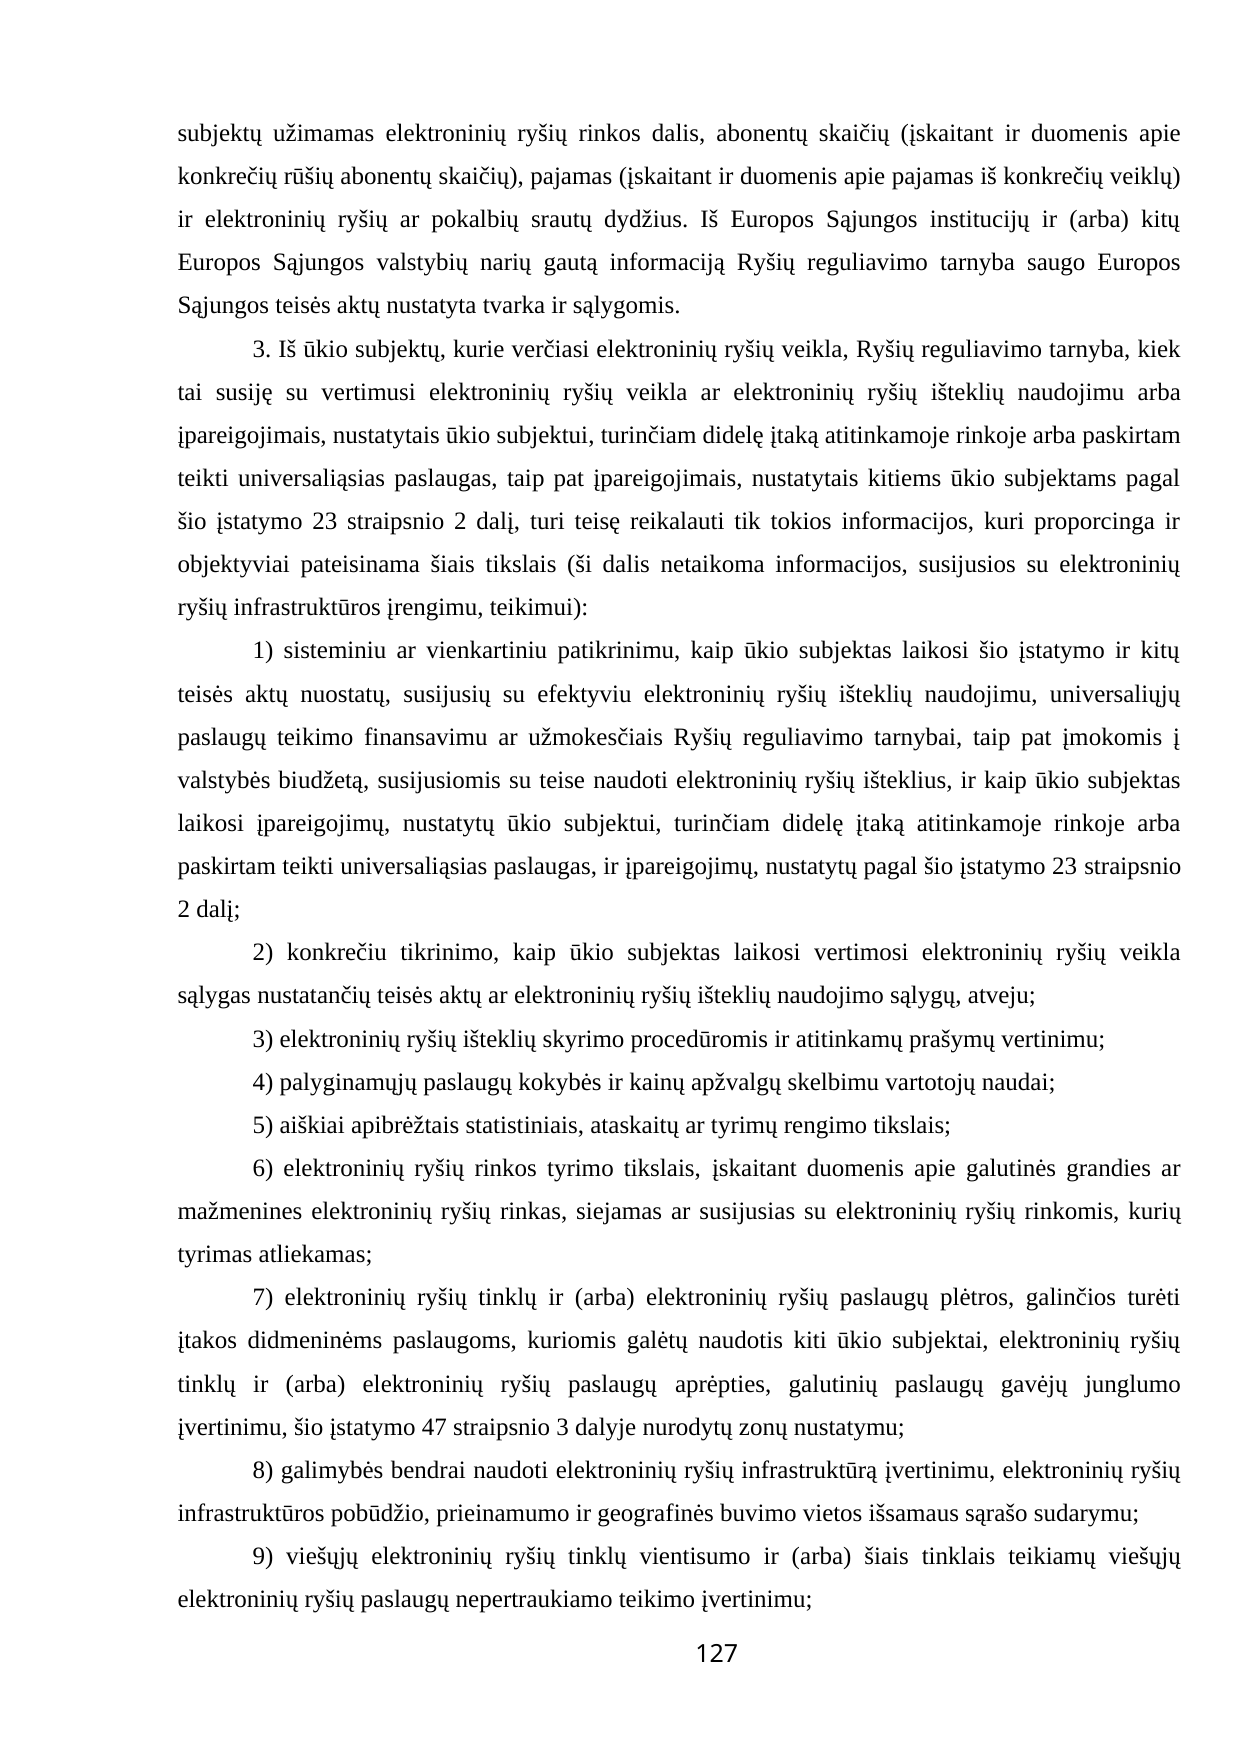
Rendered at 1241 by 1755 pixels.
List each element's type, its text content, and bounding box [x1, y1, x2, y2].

text 7) elektroninių ryšių tinklų ir (arba) elektroninių ryšių paslaugų plėtros, galinčios turėti įtakos didmeninėms paslaugoms, kuriomis galėtų naudotis kiti ūkio subjektai, elektroninių ryšių tinklų ir (arba) elektroninių ryšių paslaugų aprėpties, galutinių paslaugų gavėjų junglumo įvertinimu, šio įstatymo 47 straipsnio 3 dalyje nurodytų zonų nustatymu; [177, 1282, 1181, 1441]
text 1) sisteminiu ar vienkartiniu patikrinimu, kaip ūkio subjektas laikosi šio įstatymo ir kitų teisės aktų nuostatų, susijusių su efektyviu elektroninių ryšių išteklių naudojimu, universaliųjų paslaugų teikimo finansavimu ar užmokesčiais Ryšių reguliavimo tarnybai, taip pat įmokomis į valstybės biudžetą, susijusiomis su teise naudoti elektroninių ryšių išteklius, ir kaip ūkio subjektas laikosi įpareigojimų, nustatytų ūkio subjektui, turinčiam didelę įtaką atitinkamoje rinkoje arba paskirtam teikti universaliąsias paslaugas, ir įpareigojimų, nustatytų pagal šio įstatymo 23 straipsnio 2 dalį; [177, 636, 1181, 923]
text 3) elektroninių ryšių išteklių skyrimo procedūromis ir atitinkamų prašymų vertinimu; [177, 1024, 1181, 1052]
text 8) galimybės bendrai naudoti elektroninių ryšių infrastruktūrą įvertinimu, elektroninių ryšių infrastruktūros pobūdžio, prieinamumo ir geografinės buvimo vietos išsamaus sąrašo sudarymu; [177, 1455, 1181, 1527]
text 2) konkrečiu tikrinimo, kaip ūkio subjektas laikosi vertimosi elektroninių ryšių veikla sąlygas nustatančių teisės aktų ar elektroninių ryšių išteklių naudojimo sąlygų, atveju; [177, 937, 1181, 1009]
text 3. Iš ūkio subjektų, kurie verčiasi elektroninių ryšių veikla, Ryšių reguliavimo tarnyba, kiek tai susiję su vertimusi elektroninių ryšių veikla ar elektroninių ryšių išteklių naudojimu arba įpareigojimais, nustatytais ūkio subjektui, turinčiam didelę įtaką atitinkamoje rinkoje arba paskirtam teikti universaliąsias paslaugas, taip pat įpareigojimais, nustatytais kitiems ūkio subjektams pagal šio įstatymo 23 straipsnio 2 dalį, turi teisę reikalauti tik tokios informacijos, kuri proporcinga ir objektyviai pateisinama šiais tikslais (ši dalis netaikoma informacijos, susijusios su elektroninių ryšių infrastruktūros įrengimu, teikimui): [177, 334, 1181, 621]
text 5) aiškiai apibrėžtais statistiniais, ataskaitų ar tyrimų rengimo tikslais; [177, 1110, 1181, 1139]
text 4) palyginamųjų paslaugų kokybės ir kainų apžvalgų skelbimu vartotojų naudai; [177, 1067, 1181, 1096]
text subjektų užimamas elektroninių ryšių rinkos dalis, abonentų skaičių (įskaitant ir duomenis apie konkrečių rūšių abonentų skaičių), pajamas (įskaitant ir duomenis apie pajamas iš konkrečių veiklų) ir elektroninių ryšių ar pokalbių srautų dydžius. Iš Europos Sąjungos institucijų ir (arba) kitų Europos Sąjungos valstybių narių gautą informaciją Ryšių reguliavimo tarnyba saugo Europos Sąjungos teisės aktų nustatyta tvarka ir sąlygomis. [177, 118, 1181, 319]
text 9) viešųjų elektroninių ryšių tinklų vientisumo ir (arba) šiais tinklais teikiamų viešųjų elektroninių ryšių paslaugų nepertraukiamo teikimo įvertinimu; [177, 1541, 1181, 1613]
text 6) elektroninių ryšių rinkos tyrimo tikslais, įskaitant duomenis apie galutinės grandies ar mažmenines elektroninių ryšių rinkas, siejamas ar susijusias su elektroninių ryšių rinkomis, kurių tyrimas atliekamas; [177, 1153, 1181, 1268]
